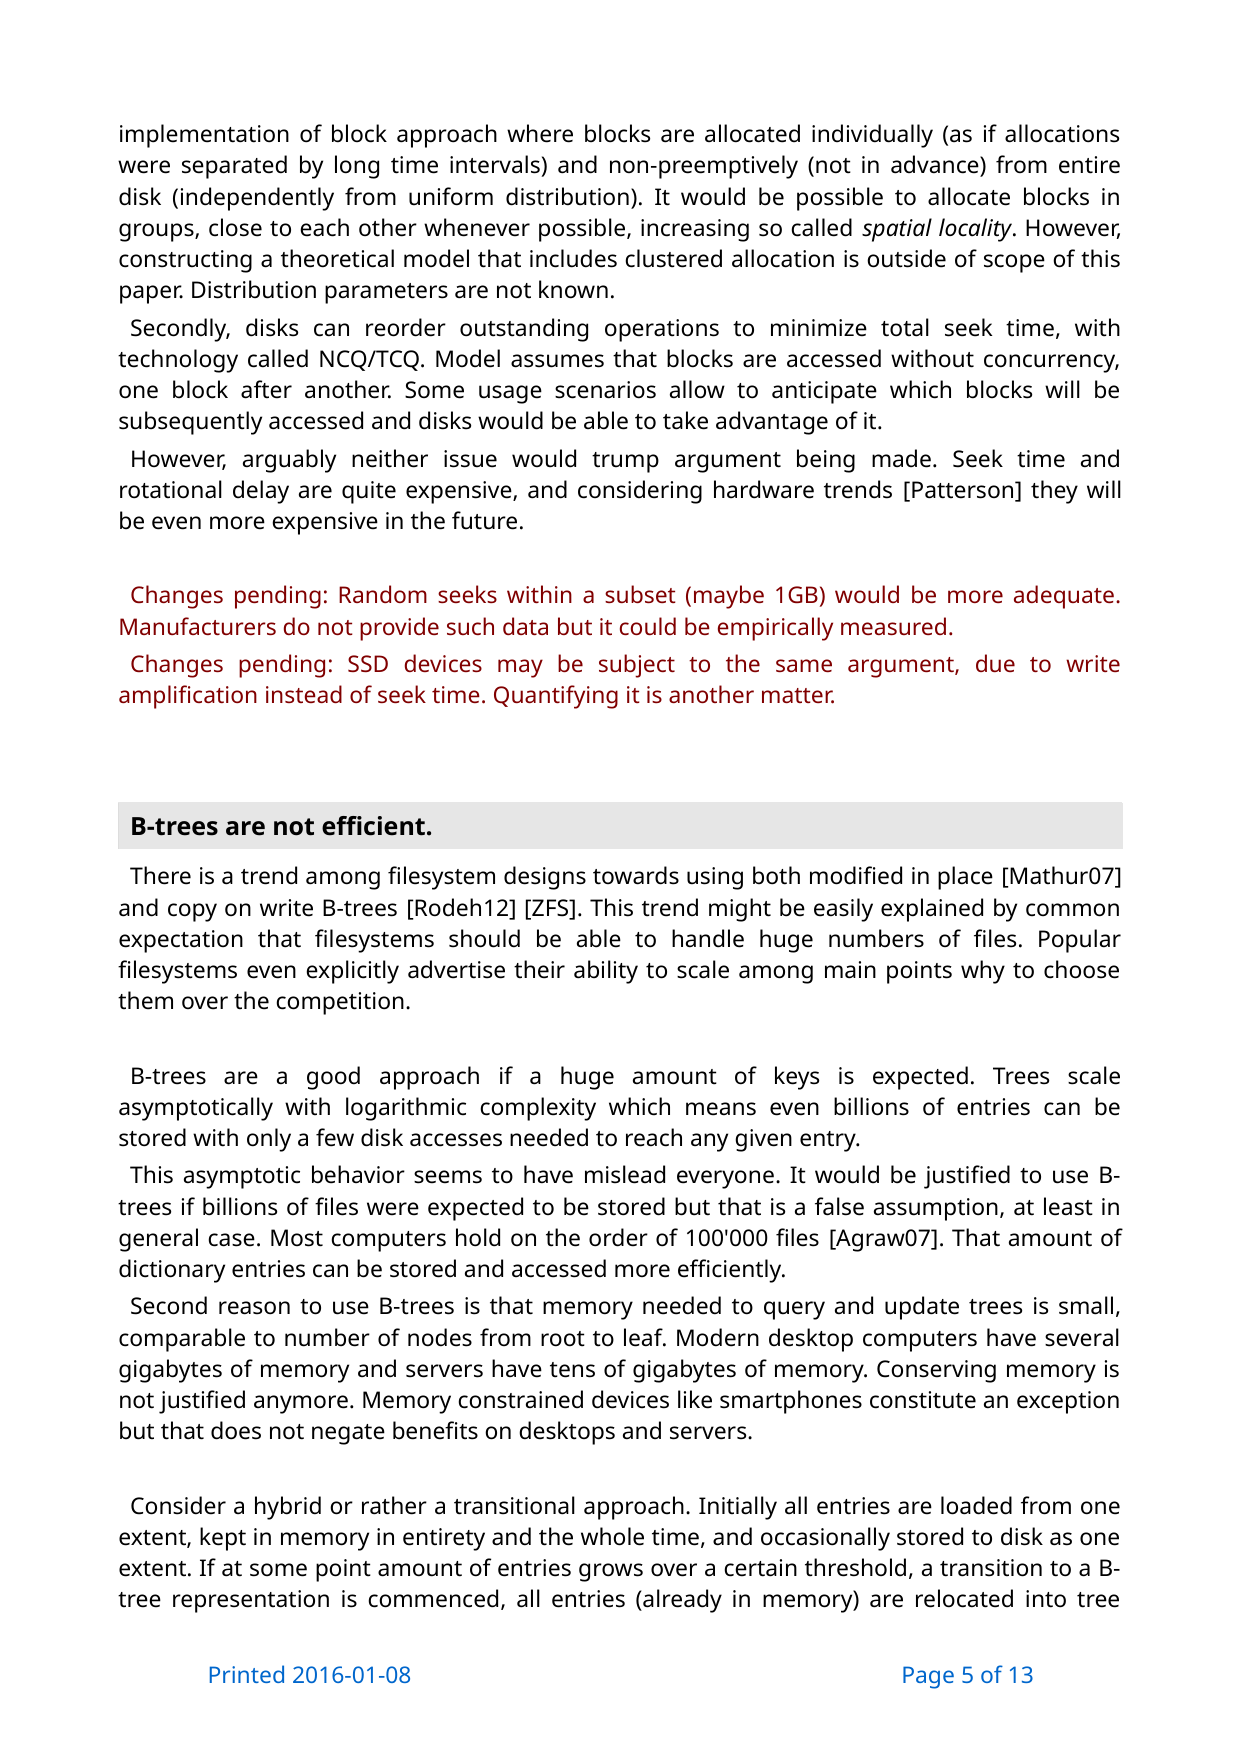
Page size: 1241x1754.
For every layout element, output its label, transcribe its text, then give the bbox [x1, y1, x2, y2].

text There is a trend among filesystem designs towards using both modified in place [Mathur07] and copy on write B-trees [Rodeh12] [ZFS]. This trend might be easily explained by common expectation that filesystems should be able to handle huge numbers of files. Popular filesystems even explicitly advertise their ability to scale among main points why to choose them over the competition. [118, 860, 1122, 1017]
text However, arguably neither issue would trump argument being made. Seek time and rotational delay are quite expensive, and considering hardware trends [Patterson] they will be even more expensive in the future. [118, 442, 1122, 536]
text implementation of block approach where blocks are allocated individually (as if allocations were separated by long time intervals) and non-preemptively (not in advance) from entire disk (independently from uniform distribution). It would be possible to allocate blocks in groups, close to each other whenever possible, increasing so called spatial locality. However, constructing a theoretical model that includes clustered allocation is outside of scope of this paper. Distribution parameters are not known. [118, 118, 1122, 306]
subtitle B-trees are not efficient. [119, 804, 1122, 848]
text B-trees are a good approach if a huge amount of keys is expected. Trees scale asymptotically with logarithmic complexity which means even billions of entries can be stored with only a few disk accesses needed to reach any given entry. [118, 1060, 1122, 1153]
text Changes pending: Random seeks within a subset (maybe 1GB) would be more adequate. Manufacturers do not provide such data but it could be empirically measured. [118, 579, 1122, 642]
text Changes pending: SSD devices may be subject to the same argument, due to write amplification instead of seek time. Quantifying it is another matter. [118, 648, 1122, 710]
text Second reason to use B-trees is that memory needed to query and update trees is small, comparable to number of nodes from root to leaf. Modern desktop computers have several gigabytes of memory and servers have tens of gigabytes of memory. Conserving memory is not justified anymore. Memory constrained devices like smartphones constitute an exception but that does not negate benefits on desktops and servers. [118, 1290, 1122, 1447]
text Secondly, disks can reorder outstanding operations to minimize total seek time, with technology called NCQ/TCQ. Model assumes that blocks are accessed without concurrency, one block after another. Some usage scenarios allow to anticipate which blocks will be subsequently accessed and disks would be able to take advantage of it. [118, 312, 1122, 437]
text Consider a hybrid or rather a transitional approach. Initially all entries are loaded from one extent, kept in memory in entirety and the whole time, and occasionally stored to disk as one extent. If at some point amount of entries grows over a certain threshold, a transition to a B-tree representation is commenced, all entries (already in memory) are relocated into tree [118, 1490, 1122, 1615]
text This asymptotic behavior seems to have mislead everyone. It would be justified to use B-trees if billions of files were expected to be stored but that is a false assumption, at least in general case. Most computers hold on the order of 100'000 files [Agraw07]. That amount of dictionary entries can be stored and accessed more efficiently. [118, 1159, 1122, 1284]
